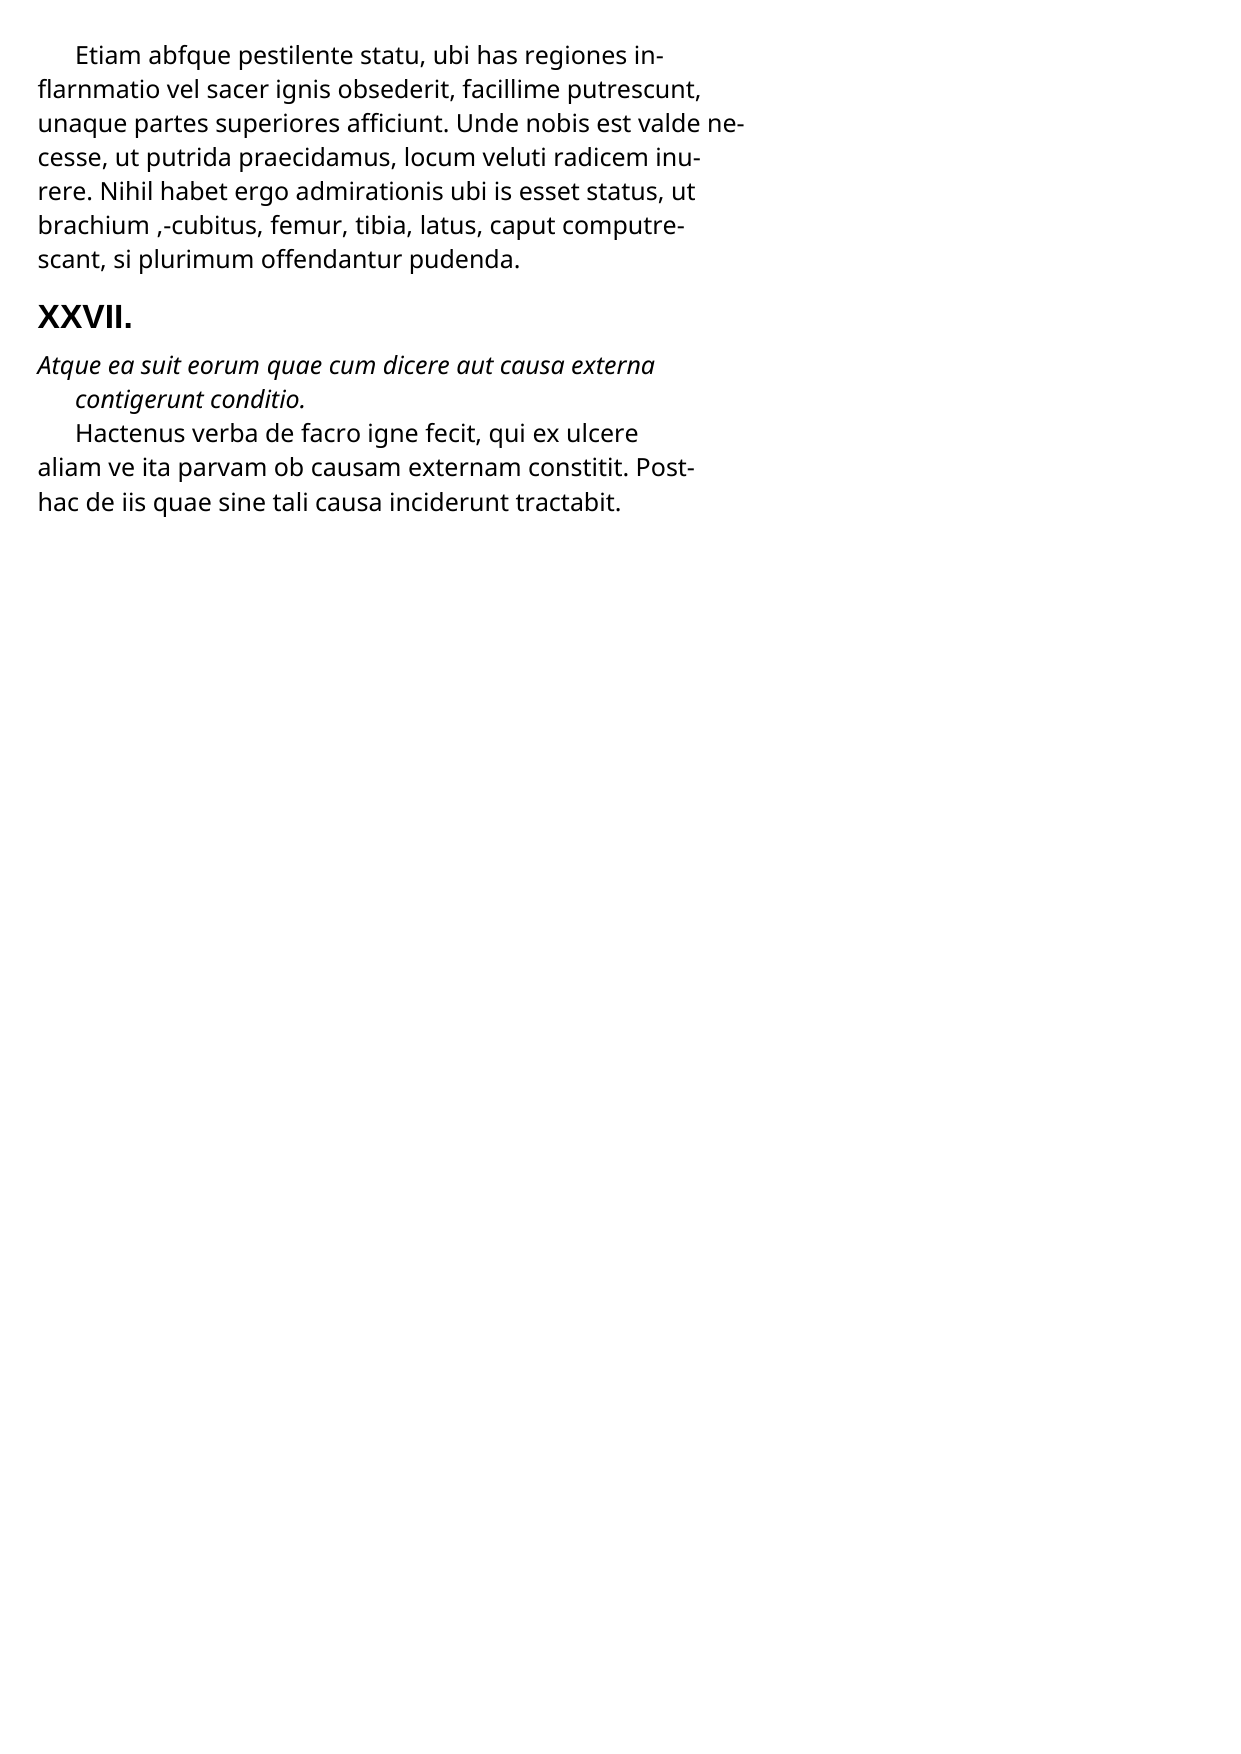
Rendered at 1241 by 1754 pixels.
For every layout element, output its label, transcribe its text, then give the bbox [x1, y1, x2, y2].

text Hactenus verba de facro igne fecit, qui ex ulcere aliam ve ita parvam ob causam externam constitit. Post- hac de iis quae sine tali causa inciderunt tractabit. [37, 416, 1203, 518]
subtitle XXVII. [37, 297, 1203, 335]
text Etiam abfque pestilente statu, ubi has regiones in- flarnmatio vel sacer ignis obsederit, facillime putrescunt, unaque partes superiores afficiunt. Unde nobis est valde ne- cesse, ut putrida praecidamus, locum veluti radicem inu- rere. Nihil habet ergo admirationis ubi is esset status, ut brachium ,-cubitus, femur, tibia, latus, caput computre- scant, si plurimum offendantur pudenda. [37, 37, 1203, 276]
text Atque ea suit eorum quae cum dicere aut causa externa contigerunt conditio. [37, 348, 1203, 416]
